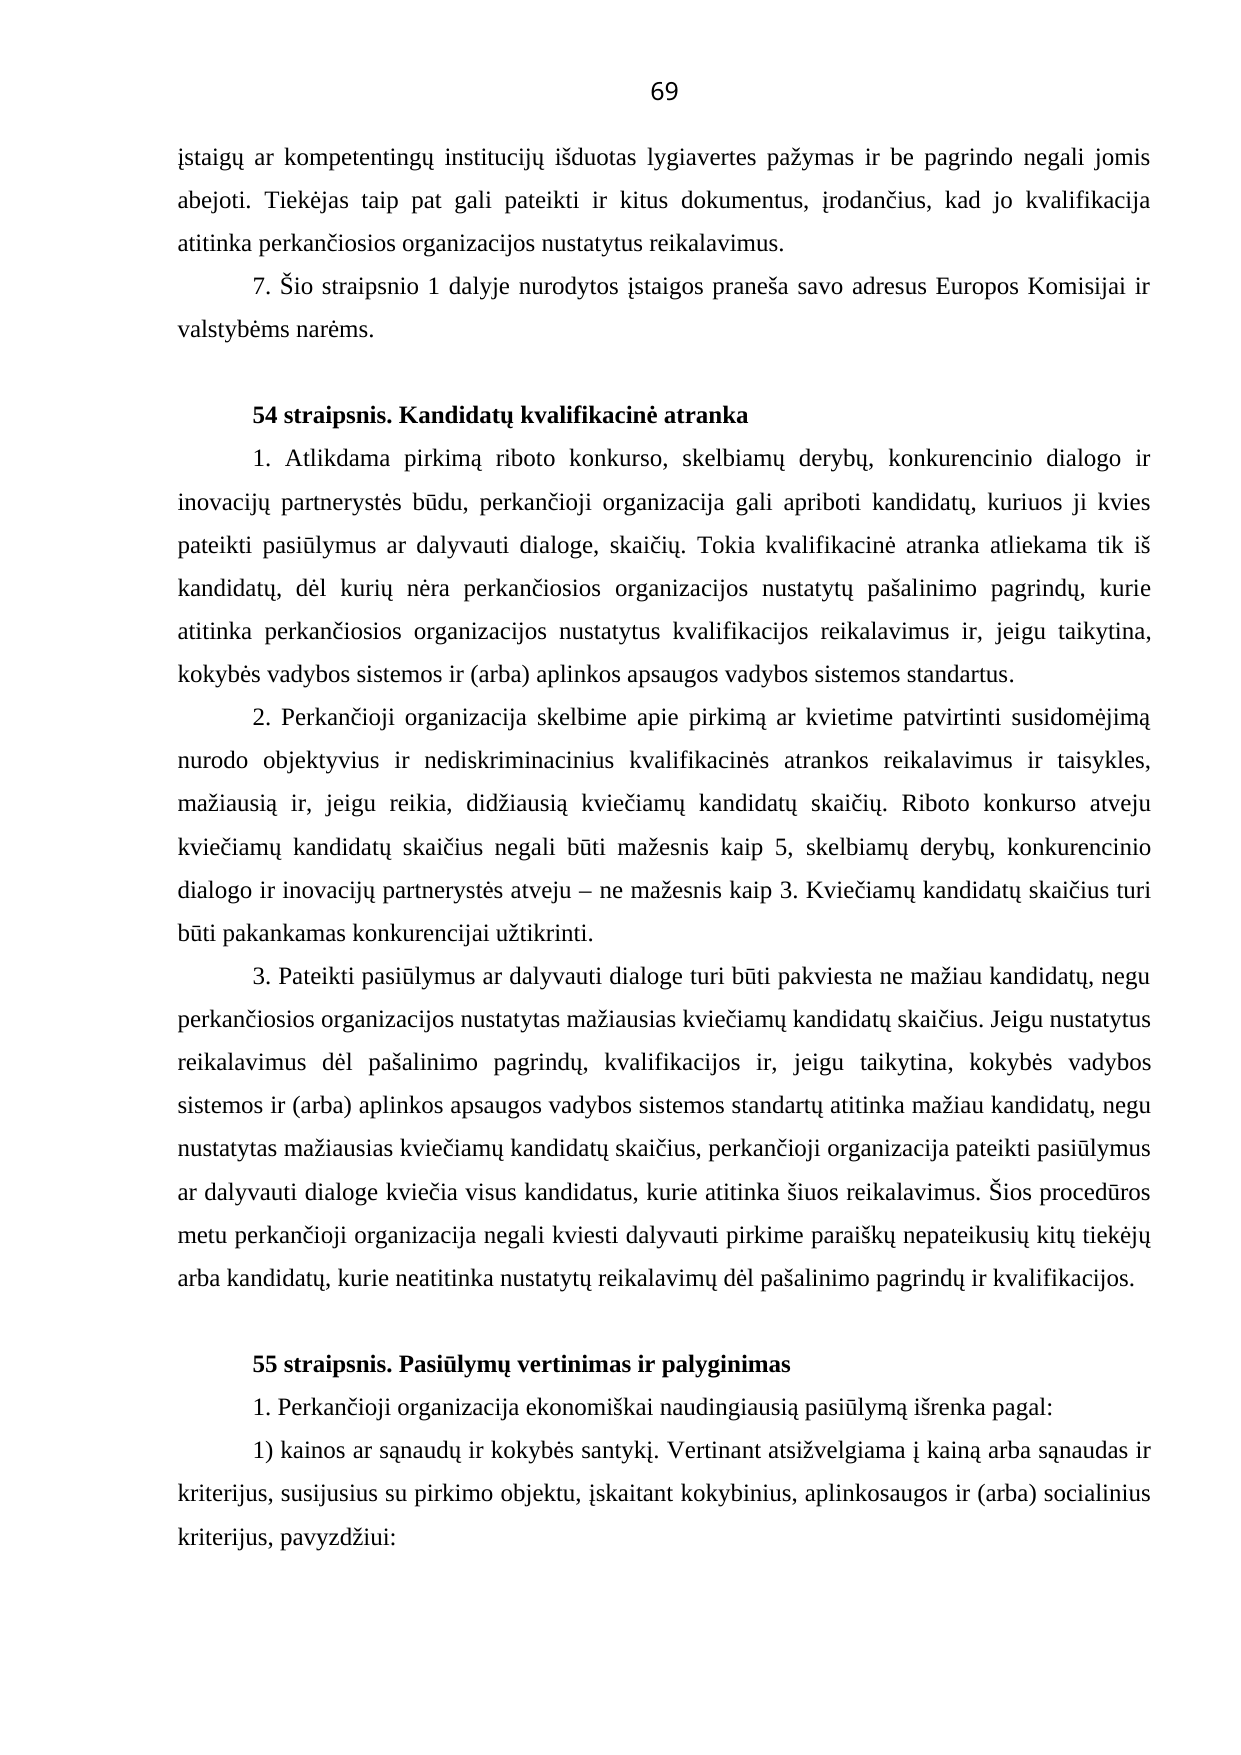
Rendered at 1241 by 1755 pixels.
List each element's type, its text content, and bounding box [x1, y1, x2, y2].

text 7. Šio straipsnio 1 dalyje nurodytos įstaigos praneša savo adresus Europos Komisijai ir valstybėms narėms. [177, 271, 1152, 343]
text 2. Perkančioji organizacija skelbime apie pirkimą ar kvietime patvirtinti susidomėjimą nurodo objektyvius ir nediskriminacinius kvalifikacinės atrankos reikalavimus ir taisykles, mažiausią ir, jeigu reikia, didžiausią kviečiamų kandidatų skaičių. Riboto konkurso atveju kviečiamų kandidatų skaičius negali būti mažesnis kaip 5, skelbiamų derybų, konkurencinio dialogo ir inovacijų partnerystės atveju – ne mažesnis kaip 3. Kviečiamų kandidatų skaičius turi būti pakankamas konkurencijai užtikrinti. [177, 702, 1152, 947]
text 1. Atlikdama pirkimą riboto konkurso, skelbiamų derybų, konkurencinio dialogo ir inovacijų partnerystės būdu, perkančioji organizacija gali apriboti kandidatų, kuriuos ji kvies pateikti pasiūlymus ar dalyvauti dialoge, skaičių. Tokia kvalifikacinė atranka atliekama tik iš kandidatų, dėl kurių nėra perkančiosios organizacijos nustatytų pašalinimo pagrindų, kurie atitinka perkančiosios organizacijos nustatytus kvalifikacijos reikalavimus ir, jeigu taikytina, kokybės vadybos sistemos ir (arba) aplinkos apsaugos vadybos sistemos standartus. [177, 443, 1152, 688]
text 1) kainos ar sąnaudų ir kokybės santykį. Vertinant atsižvelgiama į kainą arba sąnaudas ir kriterijus, susijusius su pirkimo objektu, įskaitant kokybinius, aplinkosaugos ir (arba) socialinius kriterijus, pavyzdžiui: [177, 1435, 1152, 1550]
text 54 straipsnis. Kandidatų kvalifikacinė atranka [177, 400, 1152, 429]
text 1. Perkančioji organizacija ekonomiškai naudingiausią pasiūlymą išrenka pagal: [177, 1392, 1152, 1421]
text įstaigų ar kompetentingų institucijų išduotas lygiavertes pažymas ir be pagrindo negali jomis abejoti. Tiekėjas taip pat gali pateikti ir kitus dokumentus, įrodančius, kad jo kvalifikacija atitinka perkančiosios organizacijos nustatytus reikalavimus. [177, 142, 1152, 257]
text 55 straipsnis. Pasiūlymų vertinimas ir palyginimas [177, 1349, 1152, 1378]
text 3. Pateikti pasiūlymus ar dalyvauti dialoge turi būti pakviesta ne mažiau kandidatų, negu perkančiosios organizacijos nustatytas mažiausias kviečiamų kandidatų skaičius. Jeigu nustatytus reikalavimus dėl pašalinimo pagrindų, kvalifikacijos ir, jeigu taikytina, kokybės vadybos sistemos ir (arba) aplinkos apsaugos vadybos sistemos standartų atitinka mažiau kandidatų, negu nustatytas mažiausias kviečiamų kandidatų skaičius, perkančioji organizacija pateikti pasiūlymus ar dalyvauti dialoge kviečia visus kandidatus, kurie atitinka šiuos reikalavimus. Šios procedūros metu perkančioji organizacija negali kviesti dalyvauti pirkime paraiškų nepateikusių kitų tiekėjų arba kandidatų, kurie neatitinka nustatytų reikalavimų dėl pašalinimo pagrindų ir kvalifikacijos. [177, 961, 1152, 1292]
